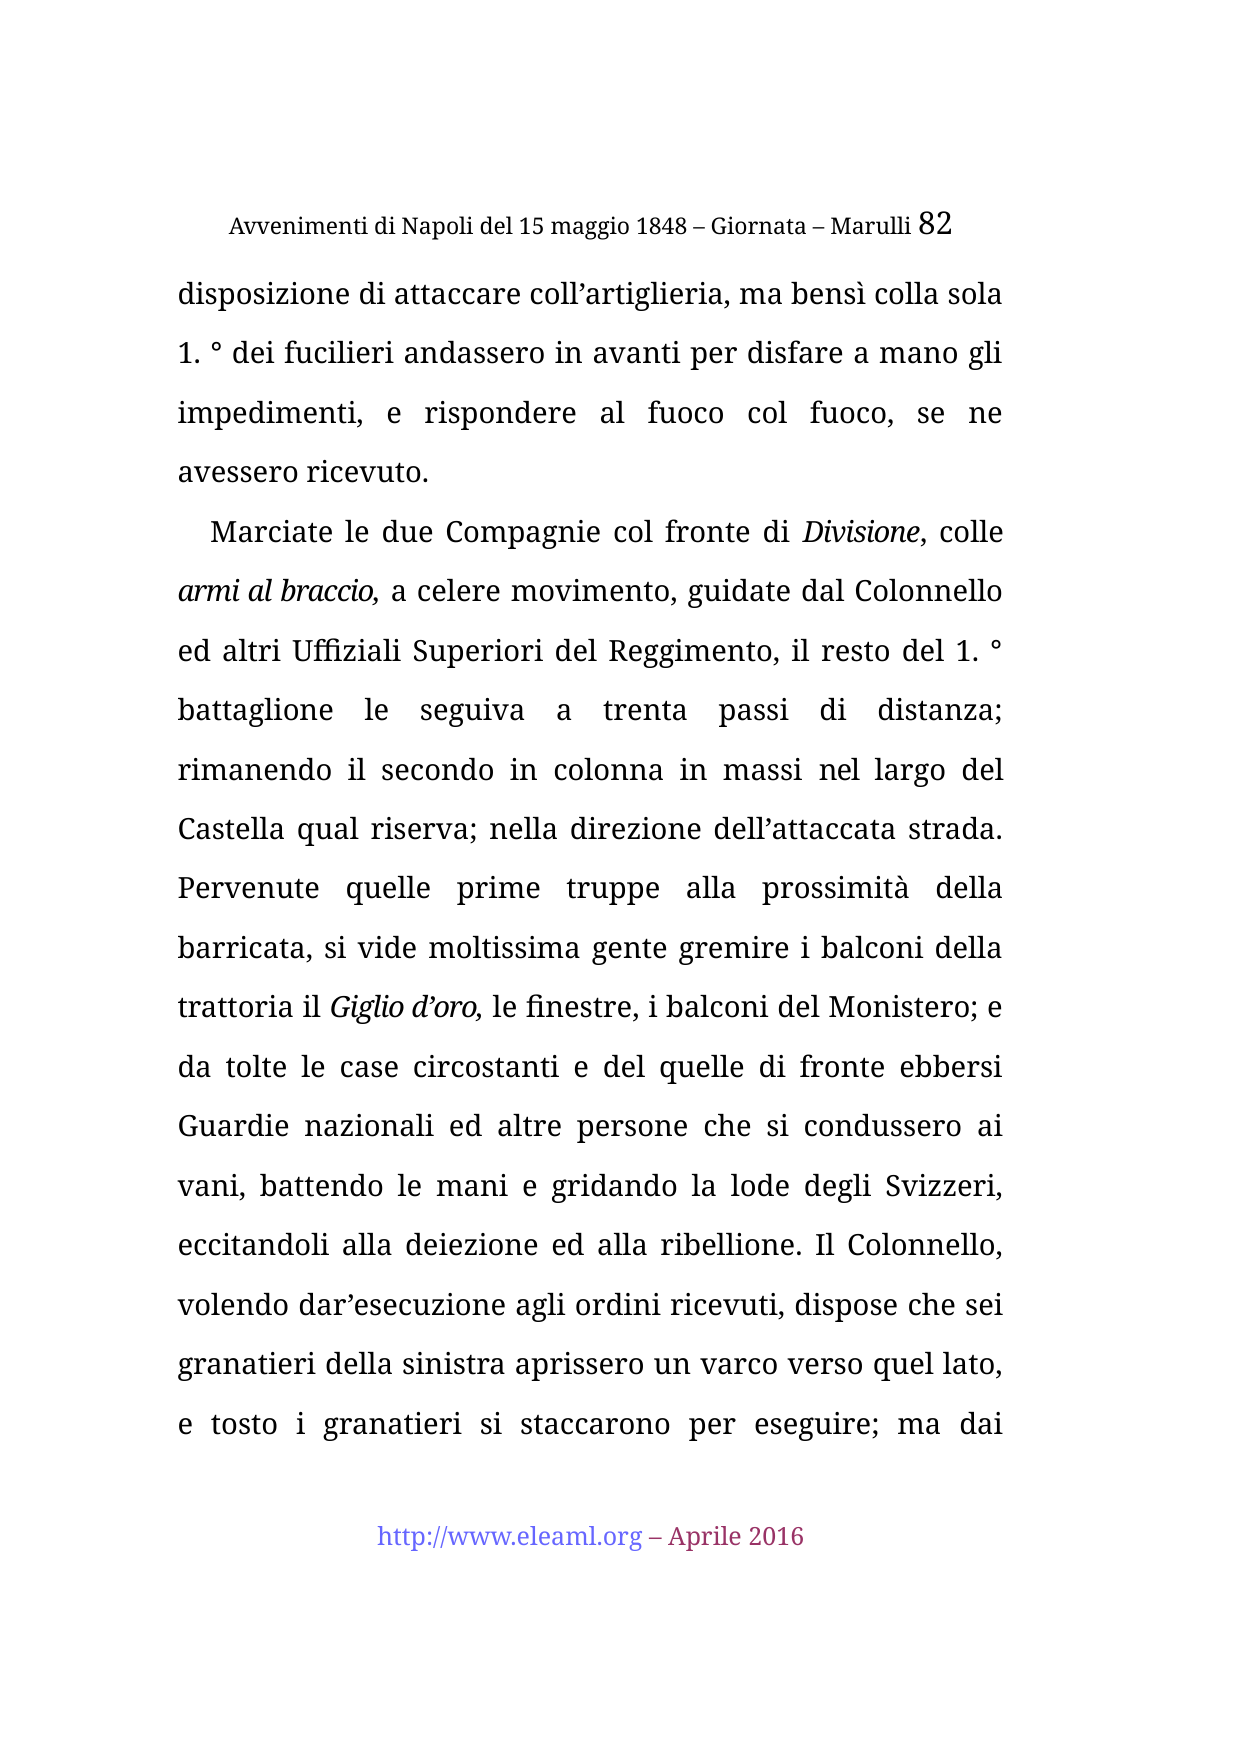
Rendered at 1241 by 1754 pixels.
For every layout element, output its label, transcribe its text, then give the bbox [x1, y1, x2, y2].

text disposizione di attaccare coll’artiglieria, ma bensì colla sola 1. ° dei fucilieri andassero in avanti per disfare a mano gli impedimenti, e rispondere al fuoco col fuoco, se ne avessero ricevuto. [177, 273, 1004, 491]
text Marciate le due Compagnie col fronte di Divisione, colle armi al braccio, a celere movimento, guidate dal Colonnello ed altri Uffiziali Superiori del Reggimento, il resto del 1. ° battaglione le seguiva a trenta passi di distanza; rimanendo il secondo in colonna in massi nel largo del Castella qual riserva; nella direzione dell’attaccata strada. Pervenute quelle prime truppe alla prossimità della barricata, si vide moltissima gente gremire i balconi della trattoria il Giglio d’oro, le finestre, i balconi del Monistero; e da tolte le case circostanti e del quelle di fronte ebbersi Guardie nazionali ed altre persone che si condussero ai vani, battendo le mani e gridando la lode degli Svizzeri, eccitandoli alla deiezione ed alla ribellione. Il Colonnello, volendo dar’esecuzione agli ordini ricevuti, dispose che sei granatieri della sinistra aprissero un varco verso quel lato, e tosto i granatieri si staccarono per eseguire; ma dai [177, 511, 1004, 1443]
